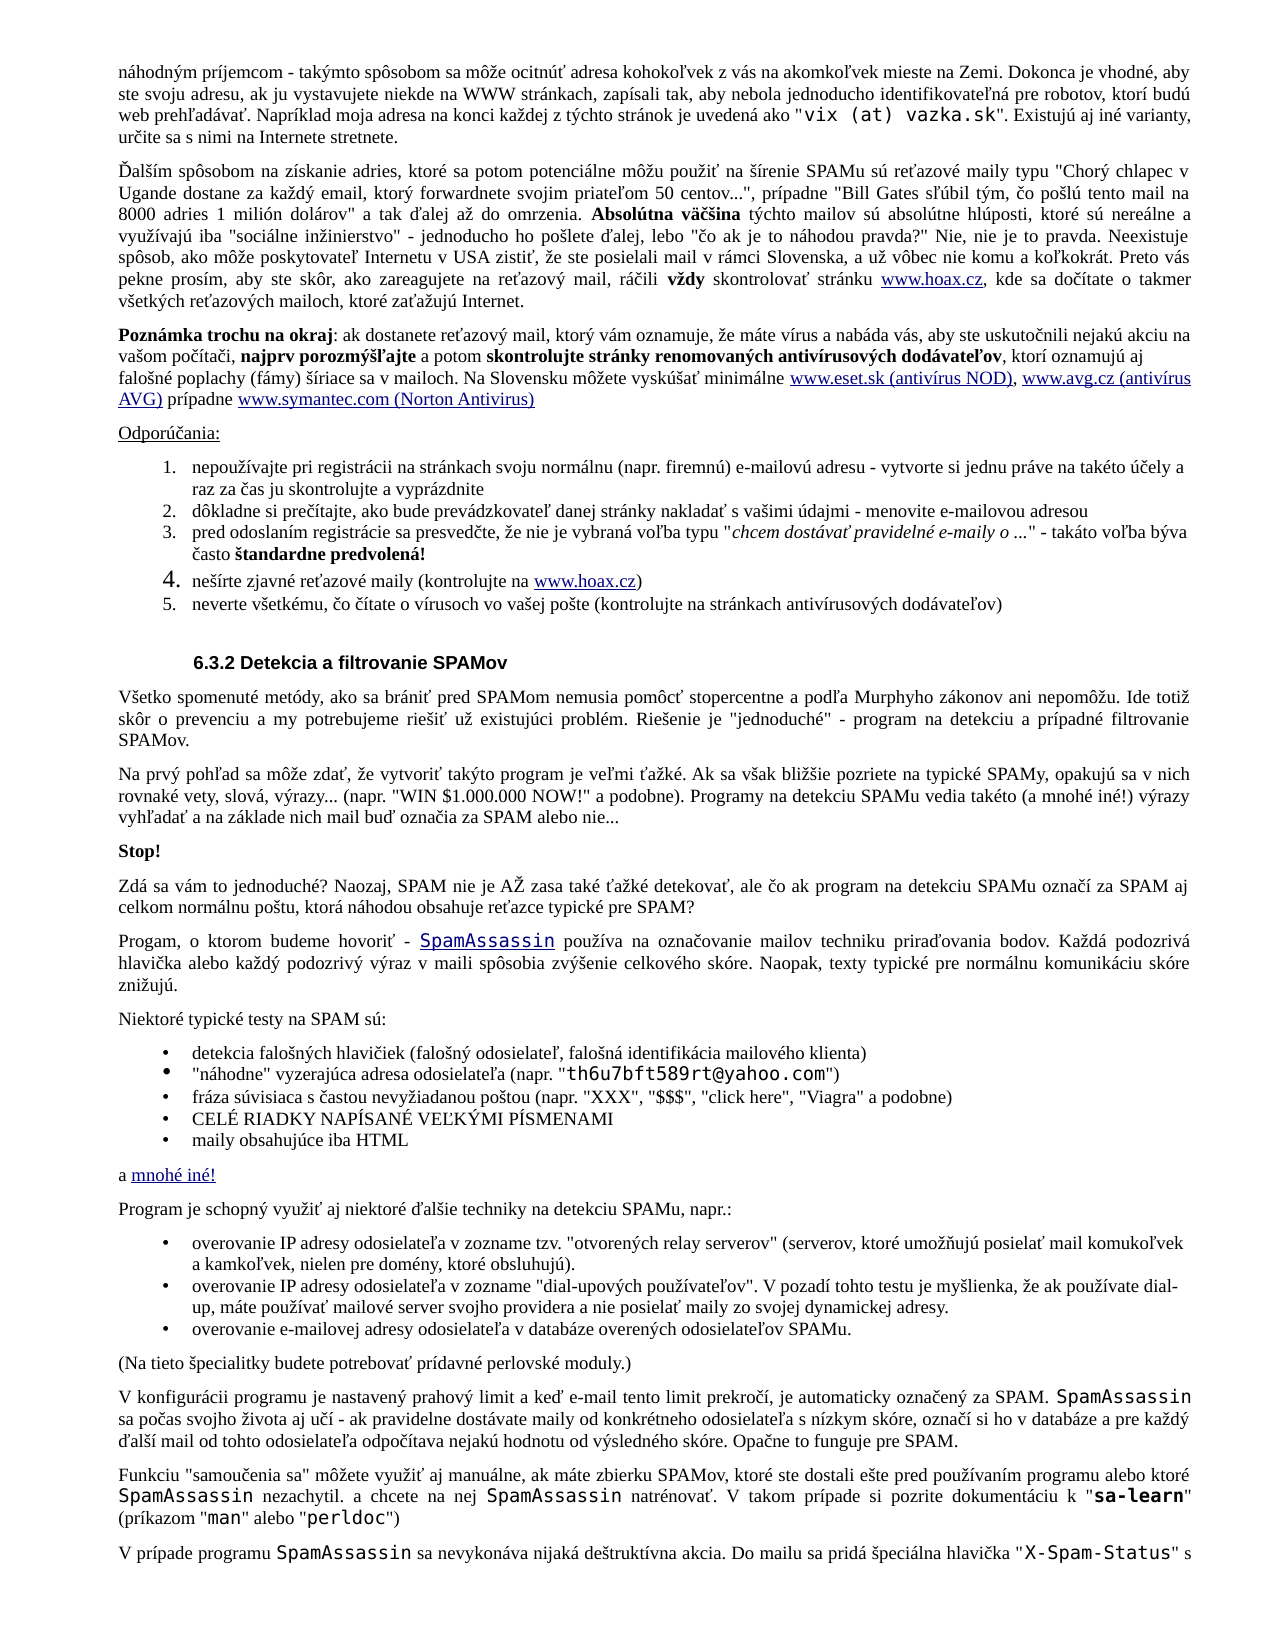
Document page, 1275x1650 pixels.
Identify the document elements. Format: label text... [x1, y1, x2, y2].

text (Na tieto špecialitky budete potrebovať prídavné perlovské moduly.) [118, 1352, 1192, 1373]
text Poznámka trochu na okraj: ak dostanete reťazový mail, ktorý vám oznamuje, že máte vírus a nabáda vás, aby ste uskutočnili nejakú akciu na vašom počítači, najprv porozmýšľajte a potom skontrolujte stránky renomovaných antivírusových dodávateľov, ktorí oznamujú aj falošné poplachy (fámy) šíriace sa v mailoch. Na Slovensku môžete vyskúšať minimálne www.eset.sk (antivírus NOD), www.avg.cz (antivírus AVG) prípadne www.symantec.com (Norton Antivirus) [118, 323, 1192, 410]
text Niektoré typické testy na SPAM sú: [118, 1008, 1192, 1029]
list dôkladne si prečítajte, ako bude prevádzkovateľ danej stránky nakladať s vašimi údajmi - menovite e-mailovou adresou [162, 499, 1192, 521]
list nešírte zjavné reťazové maily (kontrolujte na www.hoax.cz) [162, 564, 1192, 593]
list detekcia falošných hlavičiek (falošný odosielateľ, falošná identifikácia mailového klienta) [162, 1042, 1192, 1063]
list overovanie IP adresy odosielateľa v zozname tzv. "otvorených relay serverov" (serverov, ktoré umožňujú posielať mail komukoľvek a kamkoľvek, nielen pre domény, ktoré obsluhujú). [162, 1232, 1192, 1275]
text Stop! [118, 840, 1192, 862]
text Progam, o ktorom budeme hovoriť - SpamAssassin používa na označovanie mailov techniku priraďovania bodov. Každá podozrivá hlavička alebo každý podozrivý výraz v maili spôsobia zvýšenie celkového skóre. Naopak, texty typické pre normálnu komunikáciu skóre znižujú. [118, 930, 1192, 995]
list overovanie IP adresy odosielateľa v zozname "dial-upových používateľov". V pozadí tohto testu je myšlienka, že ak používate dial-up, máte používať mailové server svojho providera a nie posielať maily zo svojej dynamickej adresy. [162, 1275, 1192, 1318]
list CELÉ RIADKY NAPÍSANÉ VEĽKÝMI PÍSMENAMI [162, 1108, 1192, 1129]
text Odporúčania: [118, 422, 1192, 444]
text Všetko spomenuté metódy, ako sa brániť pred SPAMom nemusia pomôcť stopercentne a podľa Murphyho zákonov ani nepomôžu. Ide totiž skôr o prevenciu a my potrebujeme riešiť už existujúci problém. Riešenie je "jednoduché" - program na detekciu a prípadné filtrovanie SPAMov. [118, 686, 1192, 751]
text Zdá sa vám to jednoduché? Naozaj, SPAM nie je AŽ zasa také ťažké detekovať, ale čo ak program na detekciu SPAMu označí za SPAM aj celkom normálnu poštu, ktorá náhodou obsahuje reťazce typické pre SPAM? [118, 874, 1192, 918]
list overovanie e-mailovej adresy odosielateľa v databáze overených odosielateľov SPAMu. [162, 1318, 1192, 1339]
text Na prvý pohľad sa môže zdať, že vytvoriť takýto program je veľmi ťažké. Ak sa však bližšie pozriete na typické SPAMy, opakujú sa v nich rovnaké vety, slová, výrazy... (napr. "WIN $1.000.000 NOW!" a podobne). Programy na detekciu SPAMu vedia takéto (a mnohé iné!) výrazy vyhľadať a na základe nich mail buď označia za SPAM alebo nie... [118, 763, 1192, 828]
text V konfigurácii programu je nastavený prahový limit a keď e-mail tento limit prekročí, je automaticky označený za SPAM. SpamAssassin sa počas svojho života aj učí - ak pravidelne dostávate maily od konkrétneho odosielateľa s nízkym skóre, označí si ho v databáze a pre každý ďalší mail od tohto odosielateľa odpočítava nejakú hodnotu od výsledného skóre. Opačne to funguje pre SPAM. [118, 1386, 1192, 1451]
list neverte všetkému, čo čítate o vírusoch vo vašej pošte (kontrolujte na stránkach antivírusových dodávateľov) [162, 593, 1192, 614]
subtitle 6.3.2 Detekcia a filtrovanie SPAMov [118, 652, 1192, 673]
list maily obsahujúce iba HTML [162, 1129, 1192, 1151]
text náhodným príjemcom - takýmto spôsobom sa môže ocitnúť adresa kohokoľvek z vás na akomkoľvek mieste na Zemi. Dokonca je vhodné, aby ste svoju adresu, ak ju vystavujete niekde na WWW stránkach, zapísali tak, aby nebola jednoducho identifikovateľná pre robotov, ktorí budú web prehľadávať. Napríklad moja adresa na konci každej z týchto stránok je uvedená ako "vix (at) vazka.sk". Existujú aj iné varianty, určite sa s nimi na Internete stretnete. [118, 61, 1192, 148]
text Program je schopný využiť aj niektoré ďalšie techniky na detekciu SPAMu, napr.: [118, 1197, 1192, 1219]
text Ďalším spôsobom na získanie adries, ktoré sa potom potenciálne môžu použiť na šírenie SPAMu sú reťazové maily typu "Chorý chlapec v Ugande dostane za každý email, ktorý forwardnete svojim priateľom 50 centov...", prípadne "Bill Gates sľúbil tým, čo pošlú tento mail na 8000 adries 1 milión dolárov" a tak ďalej až do omrzenia. Absolútna väčšina týchto mailov sú absolútne hlúposti, ktoré sú nereálne a využívajú iba "sociálne inžinierstvo" - jednoducho ho pošlete ďalej, lebo "čo ak je to náhodou pravda?" Nie, nie je to pravda. Neexistuje spôsob, ako môže poskytovateľ Internetu v USA zistiť, že ste posielali mail v rámci Slovenska, a už vôbec nie komu a koľkokrát. Preto vás pekne prosím, aby ste skôr, ako zareagujete na reťazový mail, ráčili vždy skontrolovať stránku www.hoax.cz, kde sa dočítate o takmer všetkých reťazových mailoch, ktoré zaťažujú Internet. [118, 160, 1192, 311]
list fráza súvisiaca s častou nevyžiadanou poštou (napr. "XXX", "$$$", "click here", "Viagra" a podobne) [162, 1086, 1192, 1108]
text Funkciu "samoučenia sa" môžete využiť aj manuálne, ak máte zbierku SPAMov, ktoré ste dostali ešte pred používaním programu alebo ktoré SpamAssassin nezachytil. a chcete na nej SpamAssassin natrénovať. V takom prípade si pozrite dokumentáciu k "sa-learn" (príkazom "man" alebo "perldoc") [118, 1463, 1192, 1529]
text a mnohé iné! [118, 1163, 1192, 1185]
text V prípade programu SpamAssassin sa nevykonáva nijaká deštruktívna akcia. Do mailu sa pridá špeciálna hlavička "X-Spam-Status" s [118, 1542, 1192, 1563]
list "náhodne" vyzerajúca adresa odosielateľa (napr. "th6u7bft589rt@yahoo.com") [162, 1063, 1192, 1086]
list nepoužívajte pri registrácii na stránkach svoju normálnu (napr. firemnú) e-mailovú adresu - vytvorte si jednu práve na takéto účely a raz za čas ju skontrolujte a vyprázdnite [162, 456, 1192, 499]
list pred odoslaním registrácie sa presvedčte, že nie je vybraná voľba typu "chcem dostávať pravidelné e-maily o ..." - takáto voľba býva často štandardne predvolená! [162, 521, 1192, 564]
